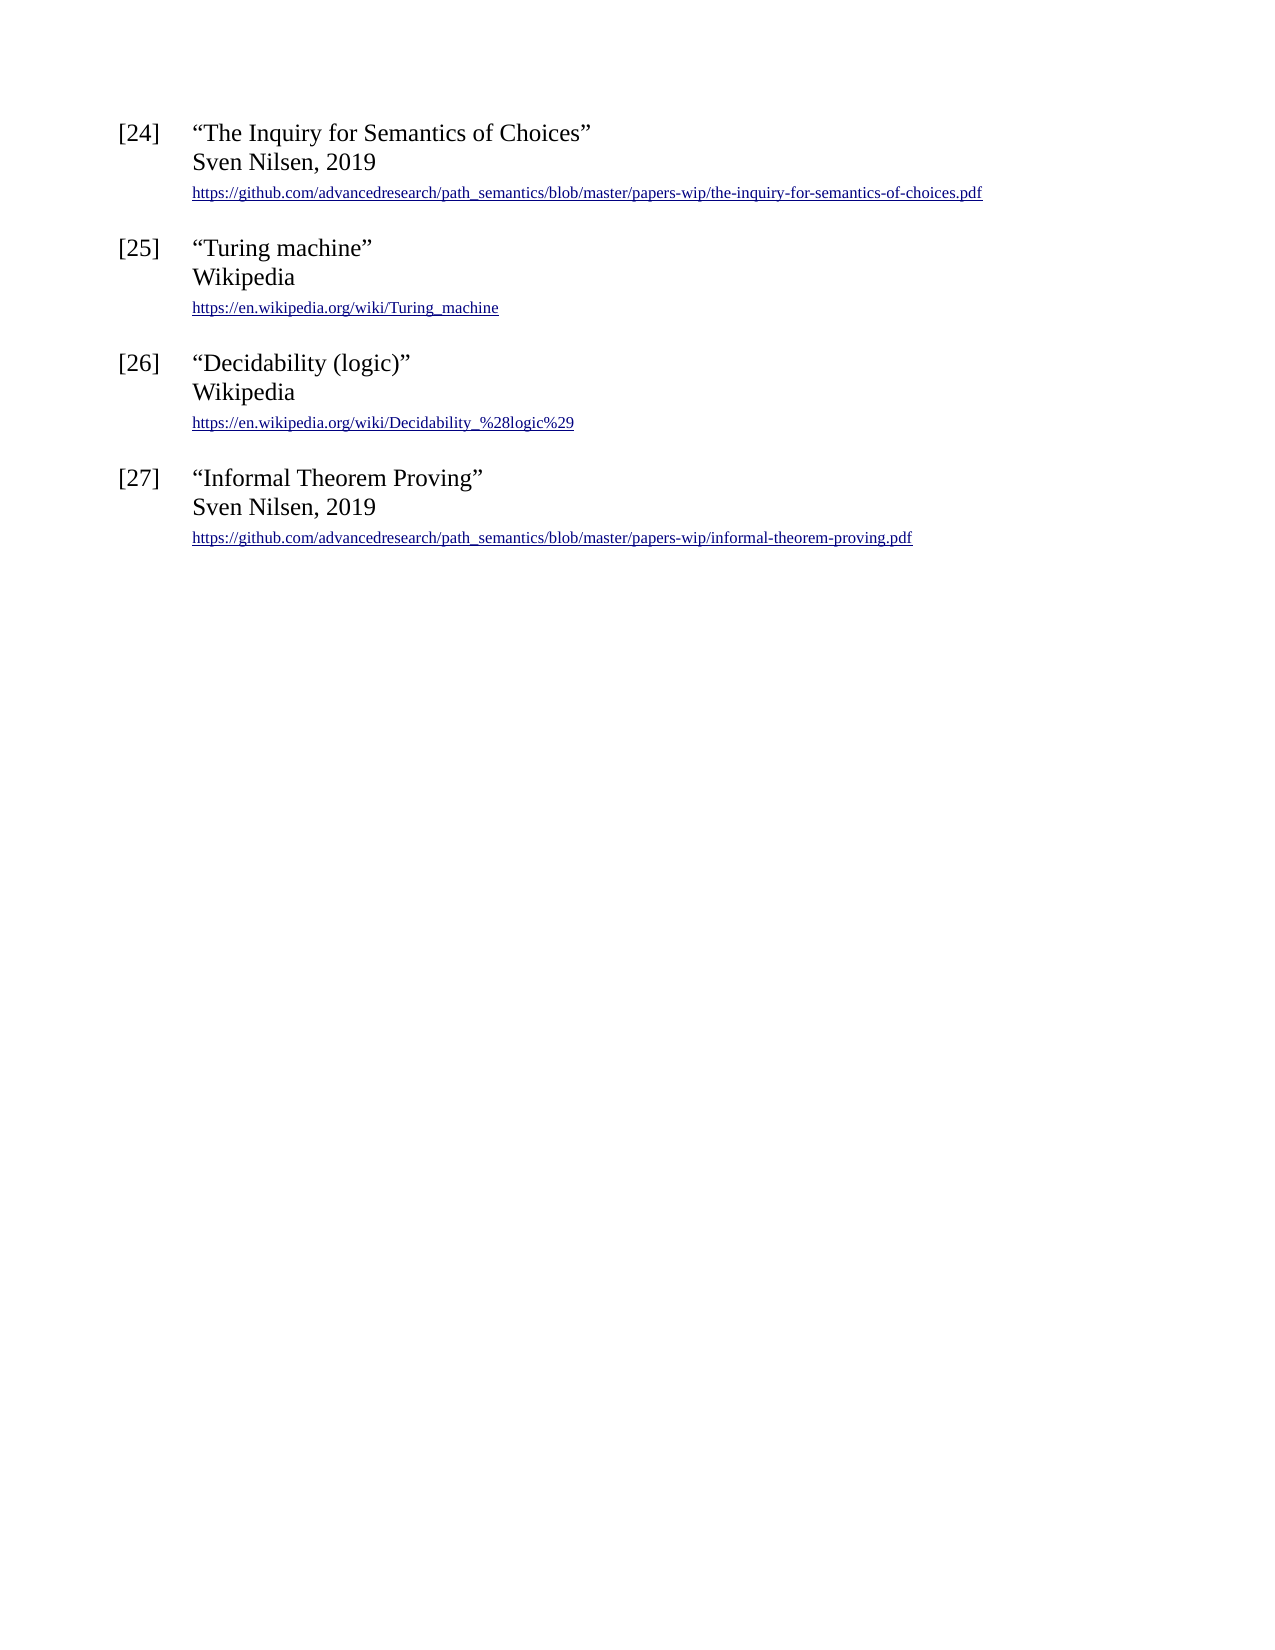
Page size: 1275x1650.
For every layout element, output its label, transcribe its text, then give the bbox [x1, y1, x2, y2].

text Sven Nilsen, 2019 [118, 147, 1157, 176]
text [25] “Turing machine” [118, 233, 1157, 262]
text https://en.wikipedia.org/wiki/Decidability_%28logic%29 [118, 406, 1157, 434]
text Wikipedia [118, 262, 1157, 291]
text Sven Nilsen, 2019 [118, 492, 1157, 521]
text [26] “Decidability (logic)” [118, 348, 1157, 377]
text [24] “The Inquiry for Semantics of Choices” [118, 118, 1157, 147]
text https://github.com/advancedresearch/path_semantics/blob/master/papers-wip/the-inquiry-for-semantics-of-choices.pdf [118, 176, 1157, 204]
text [27] “Informal Theorem Proving” [118, 463, 1157, 492]
text Wikipedia [118, 377, 1157, 406]
text https://en.wikipedia.org/wiki/Turing_machine [118, 291, 1157, 319]
text https://github.com/advancedresearch/path_semantics/blob/master/papers-wip/informal-theorem-proving.pdf [118, 521, 1157, 549]
